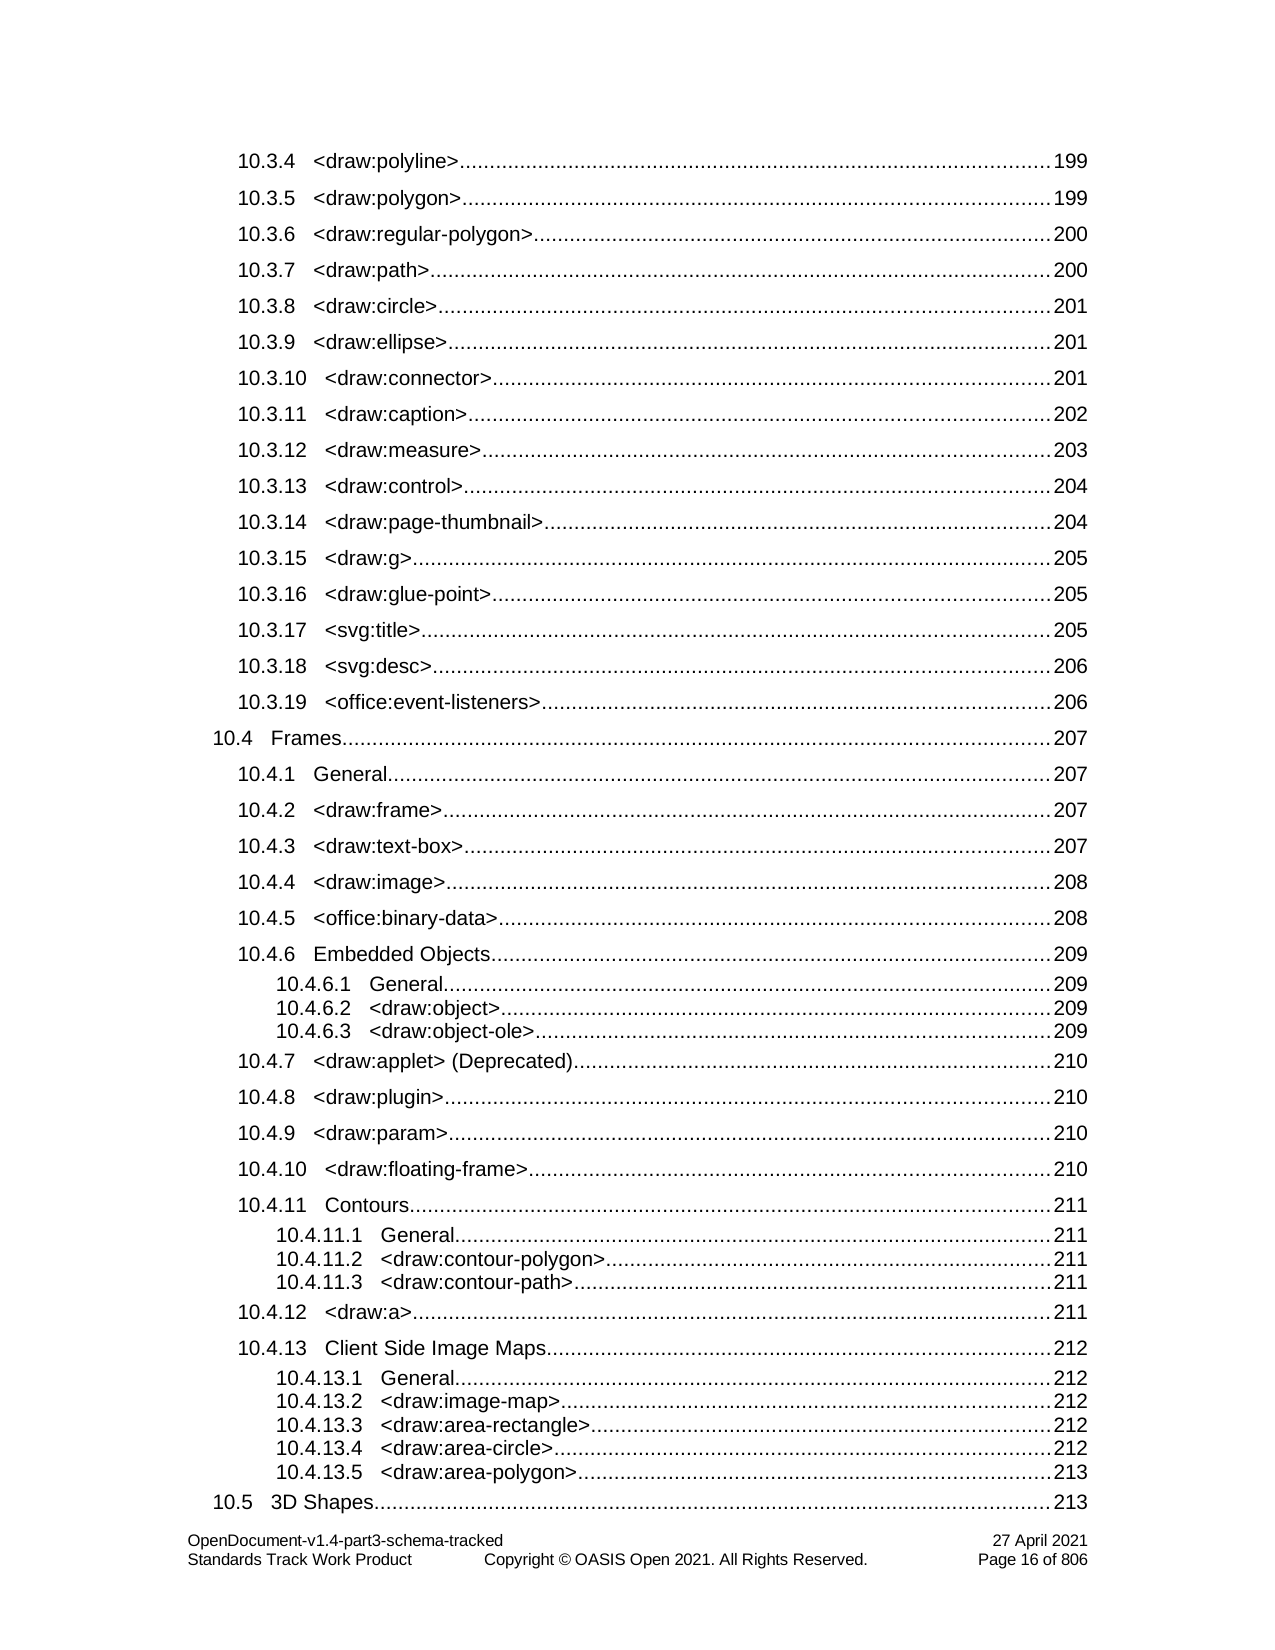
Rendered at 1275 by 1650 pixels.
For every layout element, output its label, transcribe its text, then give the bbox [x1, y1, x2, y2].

text 10.4.9 <draw:param> 210 [237, 1122, 1088, 1145]
text 10.3.10 <draw:connector> 201 [237, 366, 1088, 390]
text 10.4.3 <draw:text-box> 207 [237, 835, 1088, 858]
text 10.5 3D Shapes 213 [212, 1490, 1088, 1514]
text 10.4.7 <draw:applet> (Deprecated) 210 [237, 1049, 1088, 1073]
text 10.3.17 <svg:title> 205 [237, 618, 1088, 642]
text 10.3.19 <office:event-listeners> 206 [237, 691, 1088, 714]
text 10.4.4 <draw:image> 208 [237, 871, 1088, 894]
text 10.3.13 <draw:control> 204 [237, 474, 1088, 498]
text 10.4.11 Contours 211 [237, 1194, 1088, 1217]
text 10.4.5 <office:binary-data> 208 [237, 907, 1088, 930]
text 10.3.9 <draw:ellipse> 201 [237, 330, 1088, 354]
text 10.3.6 <draw:regular-polygon> 200 [237, 222, 1088, 246]
text 10.3.4 <draw:polyline> 199 [237, 150, 1088, 173]
text 10.4.8 <draw:plugin> 210 [237, 1086, 1088, 1109]
text 10.4.11.2 <draw:contour-polygon> 211 [276, 1247, 1088, 1271]
text 10.4.12 <draw:a> 211 [237, 1300, 1088, 1324]
text 10.4.1 General 207 [237, 763, 1088, 786]
text 10.4.6.2 <draw:object> 209 [276, 996, 1088, 1020]
text 10.3.18 <svg:desc> 206 [237, 654, 1088, 678]
text 10.4.10 <draw:floating-frame> 210 [237, 1158, 1088, 1181]
text 10.4.11.3 <draw:contour-path> 211 [276, 1271, 1088, 1294]
text 10.4.6.1 General 209 [276, 973, 1088, 996]
text 10.4.13.1 General 212 [276, 1366, 1088, 1390]
text 10.3.12 <draw:measure> 203 [237, 438, 1088, 462]
text 10.4.13.4 <draw:area-circle> 212 [276, 1437, 1088, 1460]
text 10.4.13.5 <draw:area-polygon> 213 [276, 1460, 1088, 1484]
text 10.4.6.3 <draw:object-ole> 209 [276, 1020, 1088, 1043]
text 10.4.2 <draw:frame> 207 [237, 799, 1088, 822]
text 10.4.11.1 General 211 [276, 1223, 1088, 1247]
text 10.3.14 <draw:page-thumbnail> 204 [237, 510, 1088, 534]
text 10.3.7 <draw:path> 200 [237, 258, 1088, 282]
text 10.3.8 <draw:circle> 201 [237, 294, 1088, 318]
text 10.4.13 Client Side Image Maps 212 [237, 1336, 1088, 1360]
text 10.3.16 <draw:glue-point> 205 [237, 582, 1088, 606]
text 10.4.6 Embedded Objects 209 [237, 943, 1088, 966]
text 10.4 Frames 207 [212, 727, 1088, 750]
text 10.3.15 <draw:g> 205 [237, 546, 1088, 570]
text 10.3.11 <draw:caption> 202 [237, 402, 1088, 426]
text 10.3.5 <draw:polygon> 199 [237, 186, 1088, 209]
text 10.4.13.3 <draw:area-rectangle> 212 [276, 1413, 1088, 1437]
text 10.4.13.2 <draw:image-map> 212 [276, 1390, 1088, 1413]
